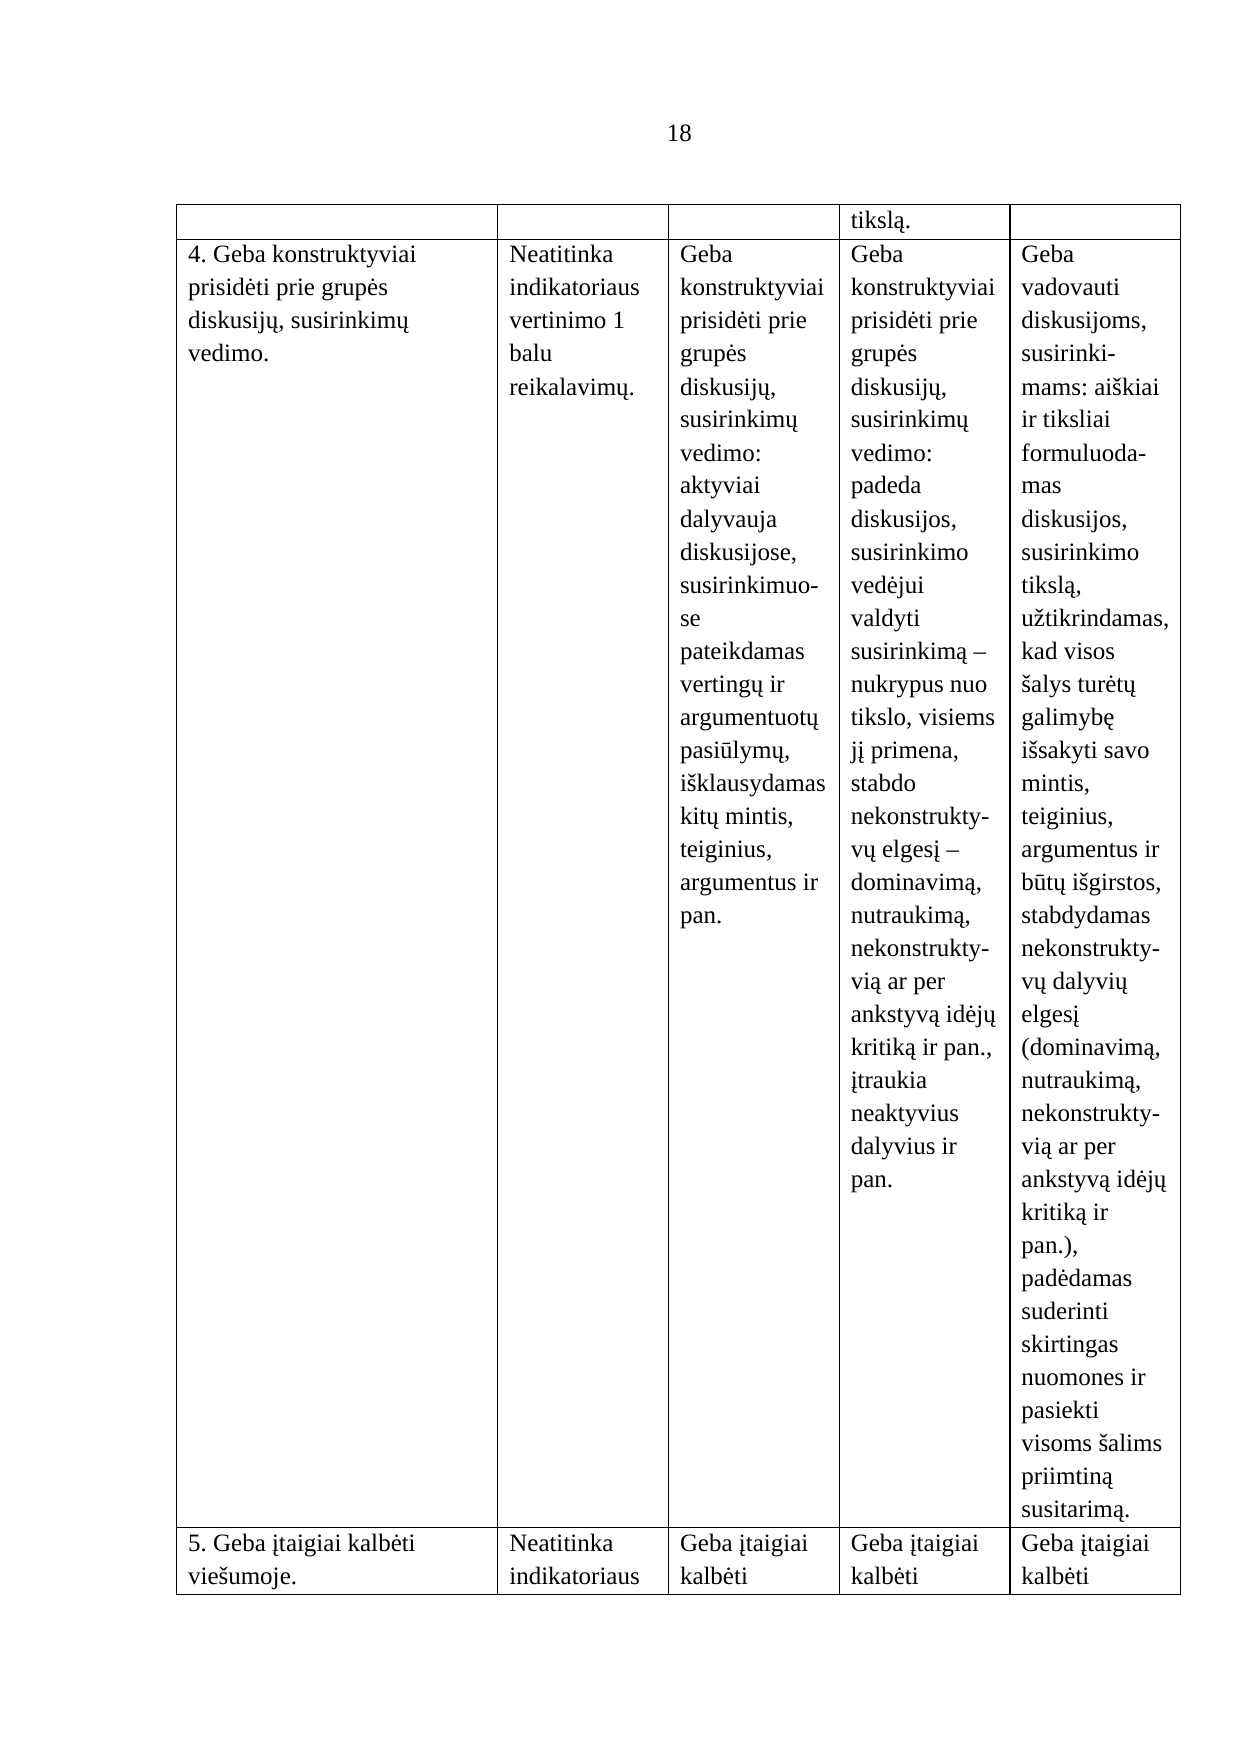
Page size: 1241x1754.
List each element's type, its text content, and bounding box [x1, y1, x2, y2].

table_cell Geba konstruktyviai prisidėti prie grupės diskusijų, susirinkimų vedimo: aktyviai dalyvauja diskusijose, susirinkimuo-se pateikdamas vertingų ir argumentuotų pasiūlymų, išklausydamas kitų mintis, teiginius, argumentus ir pan. [669, 240, 839, 1527]
table_cell Geba įtaigiai kalbėti [840, 1528, 1009, 1594]
table_cell Neatitinka indikatoriaus vertinimo 1 balu reikalavimų. [498, 240, 668, 1527]
table_cell 4. Geba konstruktyviai prisidėti prie grupės diskusijų, susirinkimų vedimo. [177, 240, 497, 1527]
table_cell 5. Geba įtaigiai kalbėti viešumoje. [177, 1528, 497, 1594]
table_cell [177, 205, 497, 238]
table_cell Geba įtaigiai kalbėti [1011, 1528, 1180, 1594]
table_cell [498, 205, 668, 238]
table_cell Geba vadovauti diskusijoms, susirinki-mams: aiškiai ir tiksliai formuluoda-mas diskusijos, susirinkimo tikslą, užtikrindamas, kad visos šalys turėtų galimybę išsakyti savo mintis, teiginius, argumentus ir būtų išgirstos, stabdydamas nekonstrukty-vų dalyvių elgesį (dominavimą, nutraukimą, nekonstrukty-vią ar per ankstyvą idėjų kritiką ir pan.), padėdamas suderinti skirtingas nuomones ir pasiekti visoms šalims priimtiną susitarimą. [1011, 240, 1180, 1527]
table_cell Geba įtaigiai kalbėti [669, 1528, 839, 1594]
table_cell Geba konstruktyviai prisidėti prie grupės diskusijų, susirinkimų vedimo: padeda diskusijos, susirinkimo vedėjui valdyti susirinkimą – nukrypus nuo tikslo, visiems jį primena, stabdo nekonstrukty-vų elgesį – dominavimą, nutraukimą, nekonstrukty-vią ar per ankstyvą idėjų kritiką ir pan., įtraukia neaktyvius dalyvius ir pan. [840, 240, 1009, 1527]
table_cell Neatitinka indikatoriaus [498, 1528, 668, 1594]
table_cell tikslą. [840, 205, 1009, 238]
